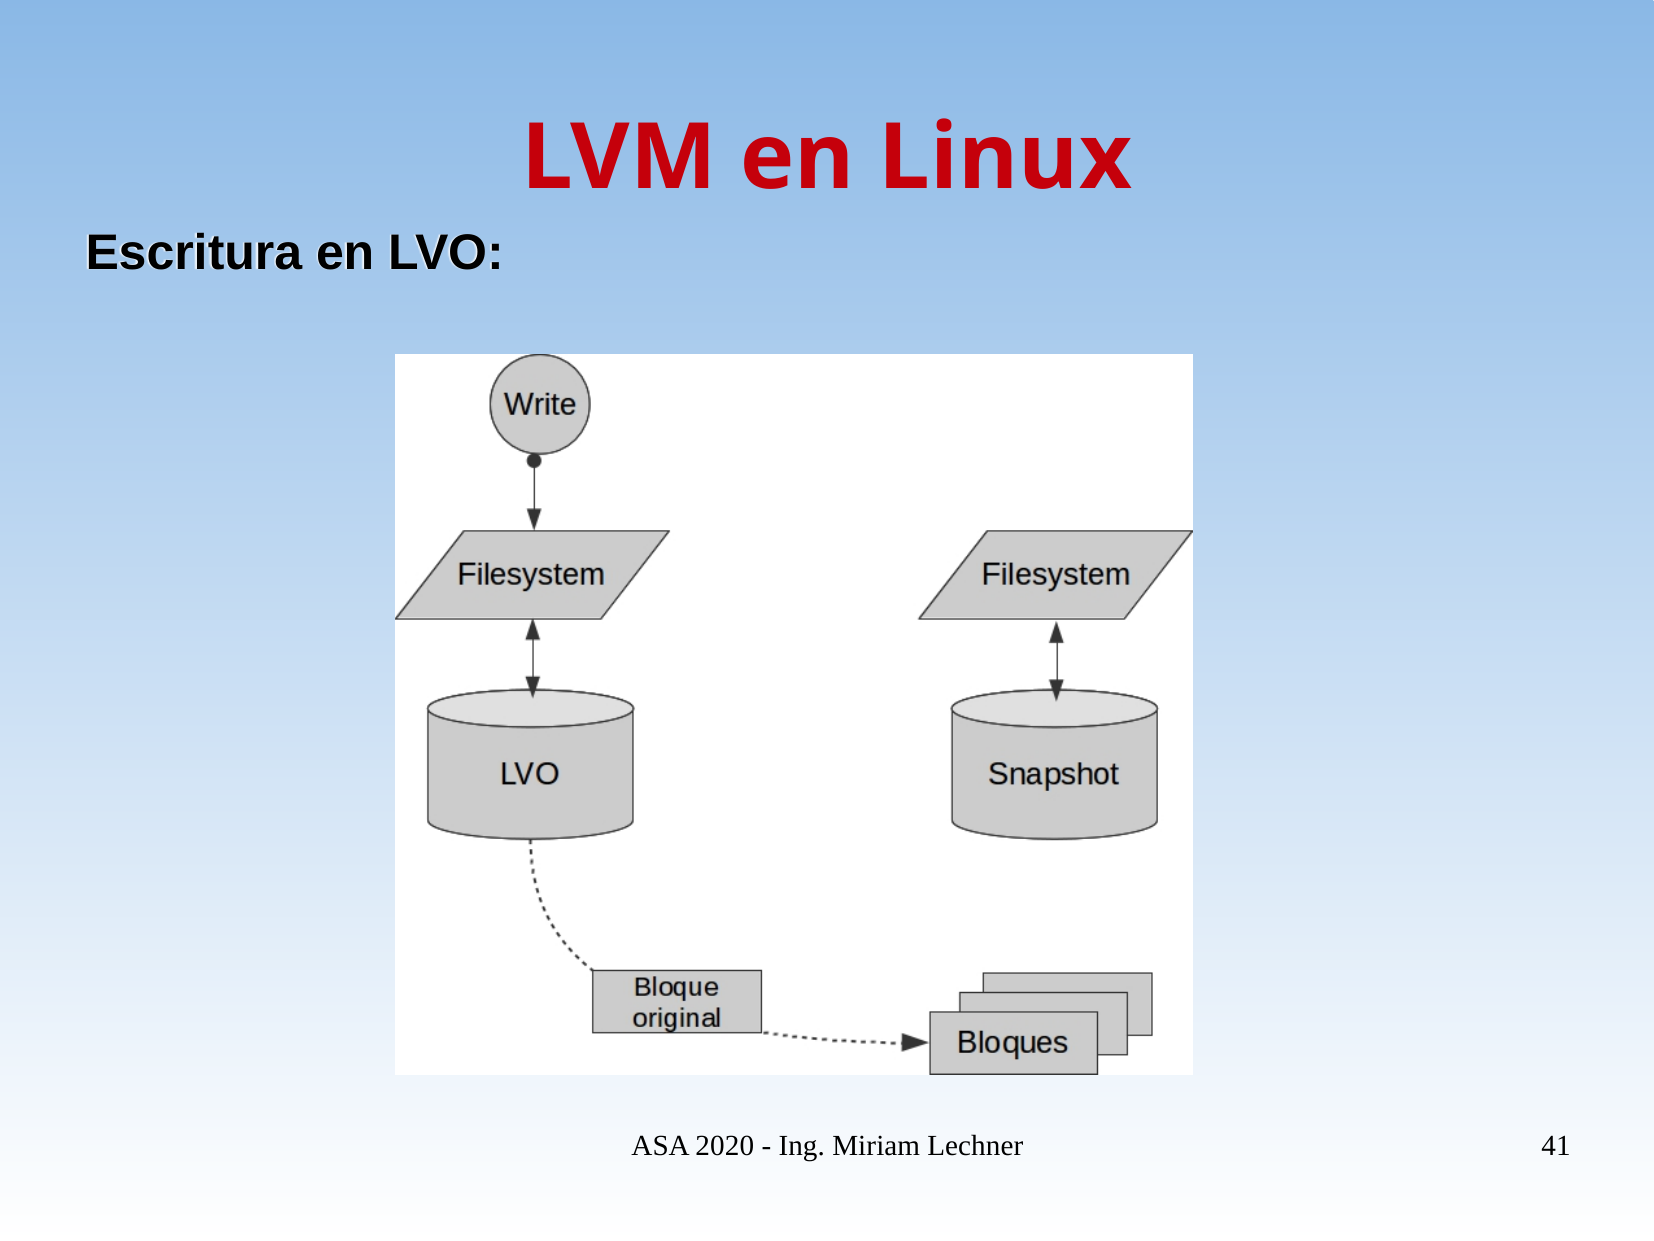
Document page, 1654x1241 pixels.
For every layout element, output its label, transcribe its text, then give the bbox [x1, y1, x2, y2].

picture [395, 354, 1193, 1075]
text_box Escritura en LVO: [70, 216, 556, 390]
title LVM en Linux [82, 49, 1571, 257]
